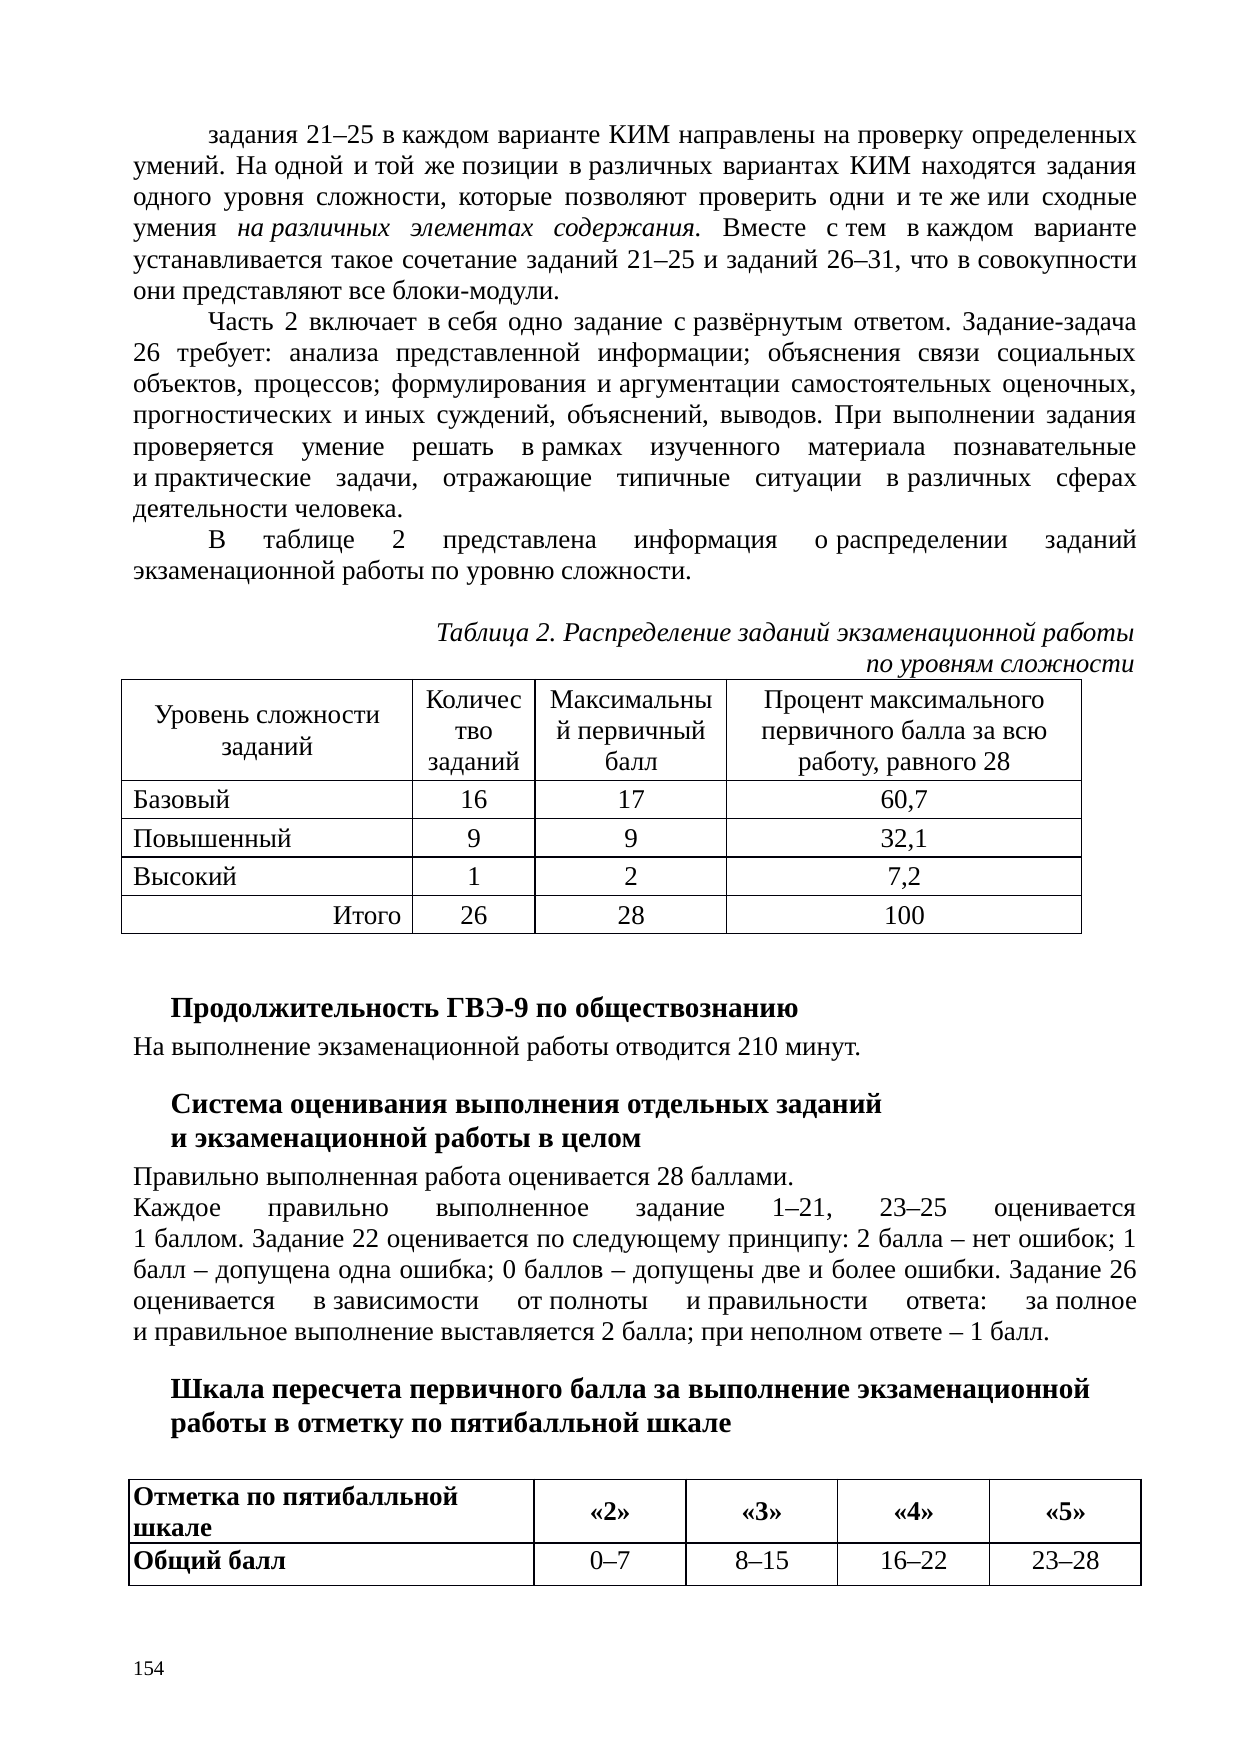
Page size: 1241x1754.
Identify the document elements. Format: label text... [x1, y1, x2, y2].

table_header Уровень сложности заданий [122, 680, 412, 779]
subtitle Продолжительность ГВЭ-9 по обществознанию [170, 990, 1137, 1024]
subtitle Шкала пересчета первичного балла за выполнение экзаменационной работы в отметку по пятибалльной шкале [170, 1372, 1137, 1439]
table_cell Итого [122, 896, 412, 933]
table_cell 26 [413, 896, 534, 933]
text Таблица 2. Распределение заданий экзаменационной работы [133, 616, 1137, 648]
table_cell 9 [413, 819, 534, 856]
table_header Процент максимального первичного балла за всю работу, равного 28 [727, 680, 1081, 779]
table_cell 28 [536, 896, 726, 933]
text задания 21–25 в каждом варианте КИМ направлены на проверку определенных умений. На одной и той же позиции в различных вариантах КИМ находятся задания одного уровня сложности, которые позволяют проверить одни и те же или сходные умения на различных элементах содержания. Вместе с тем в каждом варианте устанавливается такое сочетание заданий 21–25 и заданий 26–31, что в совокупности они представляют все блоки-модули. [133, 118, 1137, 305]
table_cell Общий балл [130, 1544, 533, 1585]
subtitle Система оценивания выполнения отдельных заданий и экзаменационной работы в целом [170, 1086, 1137, 1153]
table_cell 16–22 [838, 1544, 989, 1585]
table_header «4» [838, 1480, 989, 1542]
table_cell 17 [536, 781, 726, 818]
text по уровням сложности [133, 648, 1137, 679]
table_cell Базовый [122, 781, 412, 818]
text Правильно выполненная работа оценивается 28 баллами. [133, 1160, 1137, 1191]
table_header «3» [687, 1480, 837, 1542]
table_cell 32,1 [727, 819, 1081, 856]
table_cell 60,7 [727, 781, 1081, 818]
text На выполнение экзаменационной работы отводится 210 минут. [133, 1030, 1137, 1061]
table_header Отметка по пятибалльной шкале [130, 1480, 533, 1542]
table_cell Высокий [122, 858, 412, 895]
text Часть 2 включает в себя одно задание с развёрнутым ответом. Задание-задача 26 требует: анализа представленной информации; объяснения связи социальных объектов, процессов; формулирования и аргументации самостоятельных оценочных, прогностических и иных суждений, объяснений, выводов. При выполнении задания проверяется умение решать в рамках изученного материала познавательные и практические задачи, отражающие типичные ситуации в различных сферах деятельности человека. [133, 305, 1137, 523]
table_cell 0–7 [535, 1544, 685, 1585]
text В таблице 2 представлена информация о распределении заданий экзаменационной работы по уровню сложности. [133, 523, 1137, 585]
table_cell Повышенный [122, 819, 412, 856]
table_cell 7,2 [727, 858, 1081, 895]
table_header Максимальный первичный балл [536, 680, 726, 779]
table_cell 16 [413, 781, 534, 818]
table_cell 23–28 [990, 1544, 1140, 1585]
table_cell 1 [413, 858, 534, 895]
table_header Количество заданий [413, 680, 534, 779]
text Каждое правильно выполненное задание 1–21, 23–25 оценивается 1 баллом. Задание 22 оценивается по следующему принципу: 2 балла – нет ошибок; 1 балл – допущена одна ошибка; 0 баллов – допущены две и более ошибки. Задание 26 оценивается в зависимости от полноты и правильности ответа: за полное и правильное выполнение выставляется 2 балла; при неполном ответе – 1 балл. [133, 1191, 1137, 1347]
table_cell 9 [536, 819, 726, 856]
table_header «5» [990, 1480, 1140, 1542]
table_cell 100 [727, 896, 1081, 933]
table_cell 8–15 [687, 1544, 837, 1585]
table_header «2» [535, 1480, 685, 1542]
table_cell 2 [536, 858, 726, 895]
